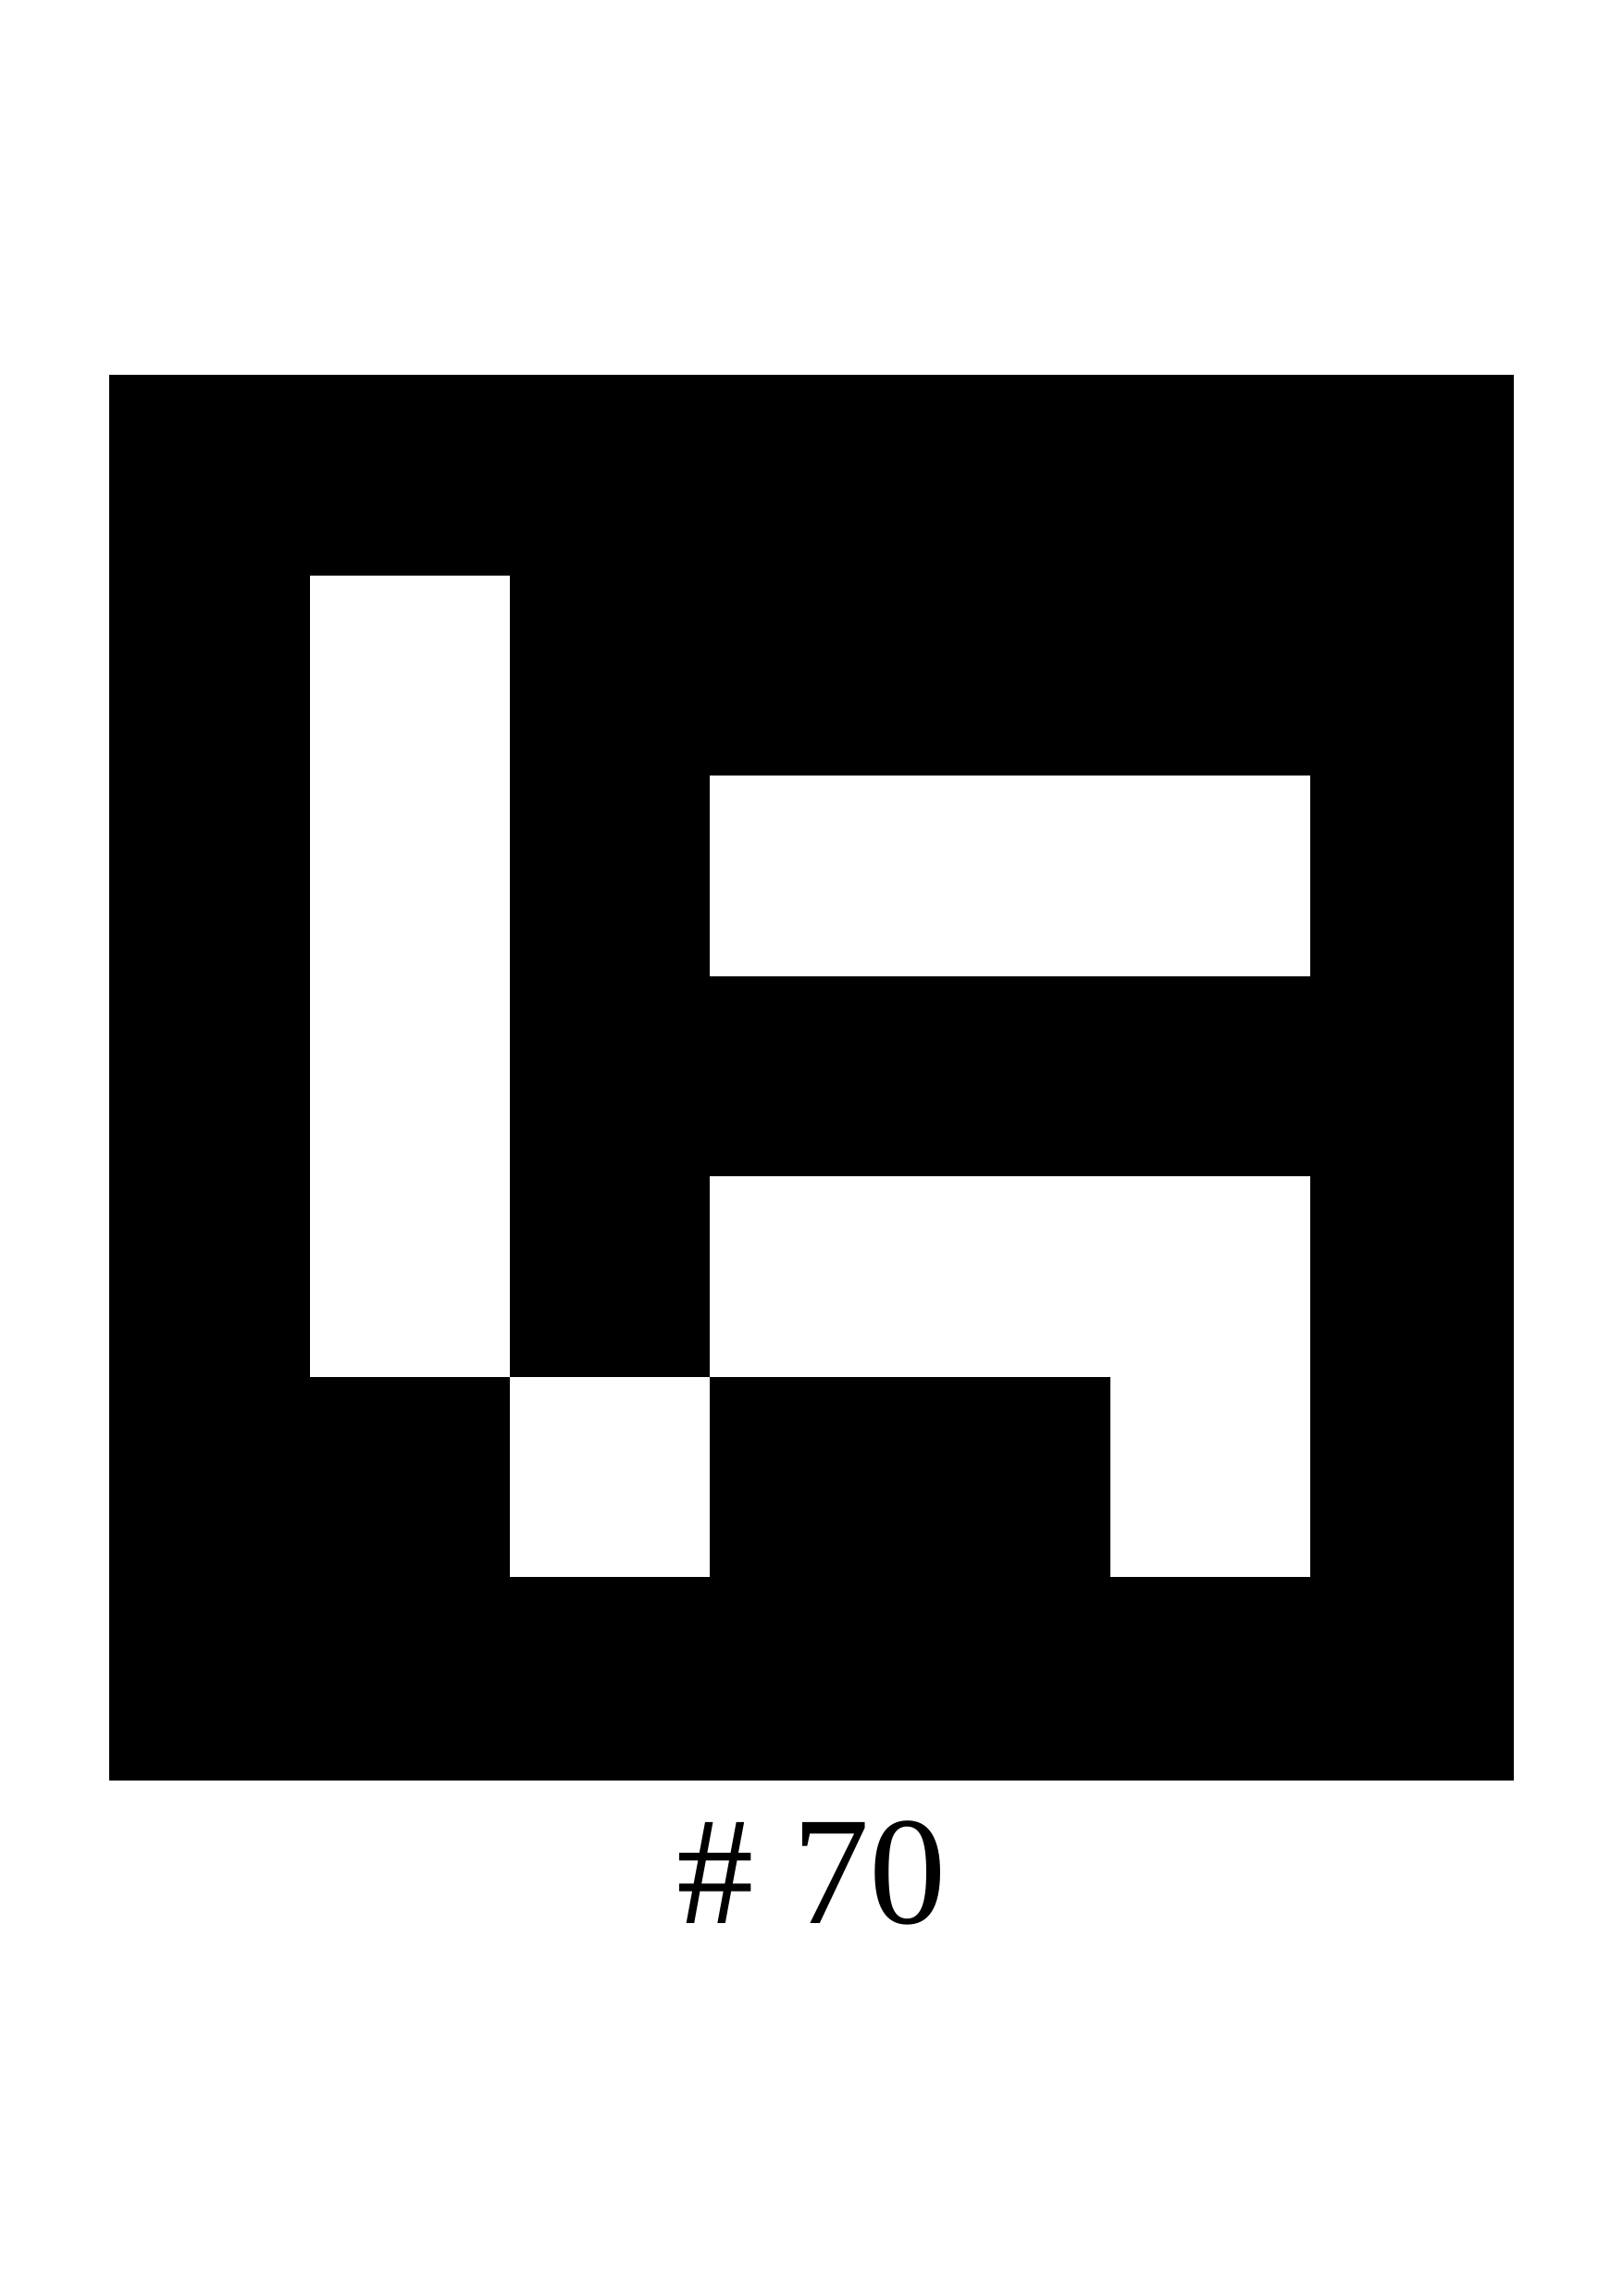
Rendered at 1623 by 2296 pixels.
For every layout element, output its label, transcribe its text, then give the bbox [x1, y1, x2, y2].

text # 70 [109, 1781, 1514, 1957]
picture [109, 375, 1514, 1781]
